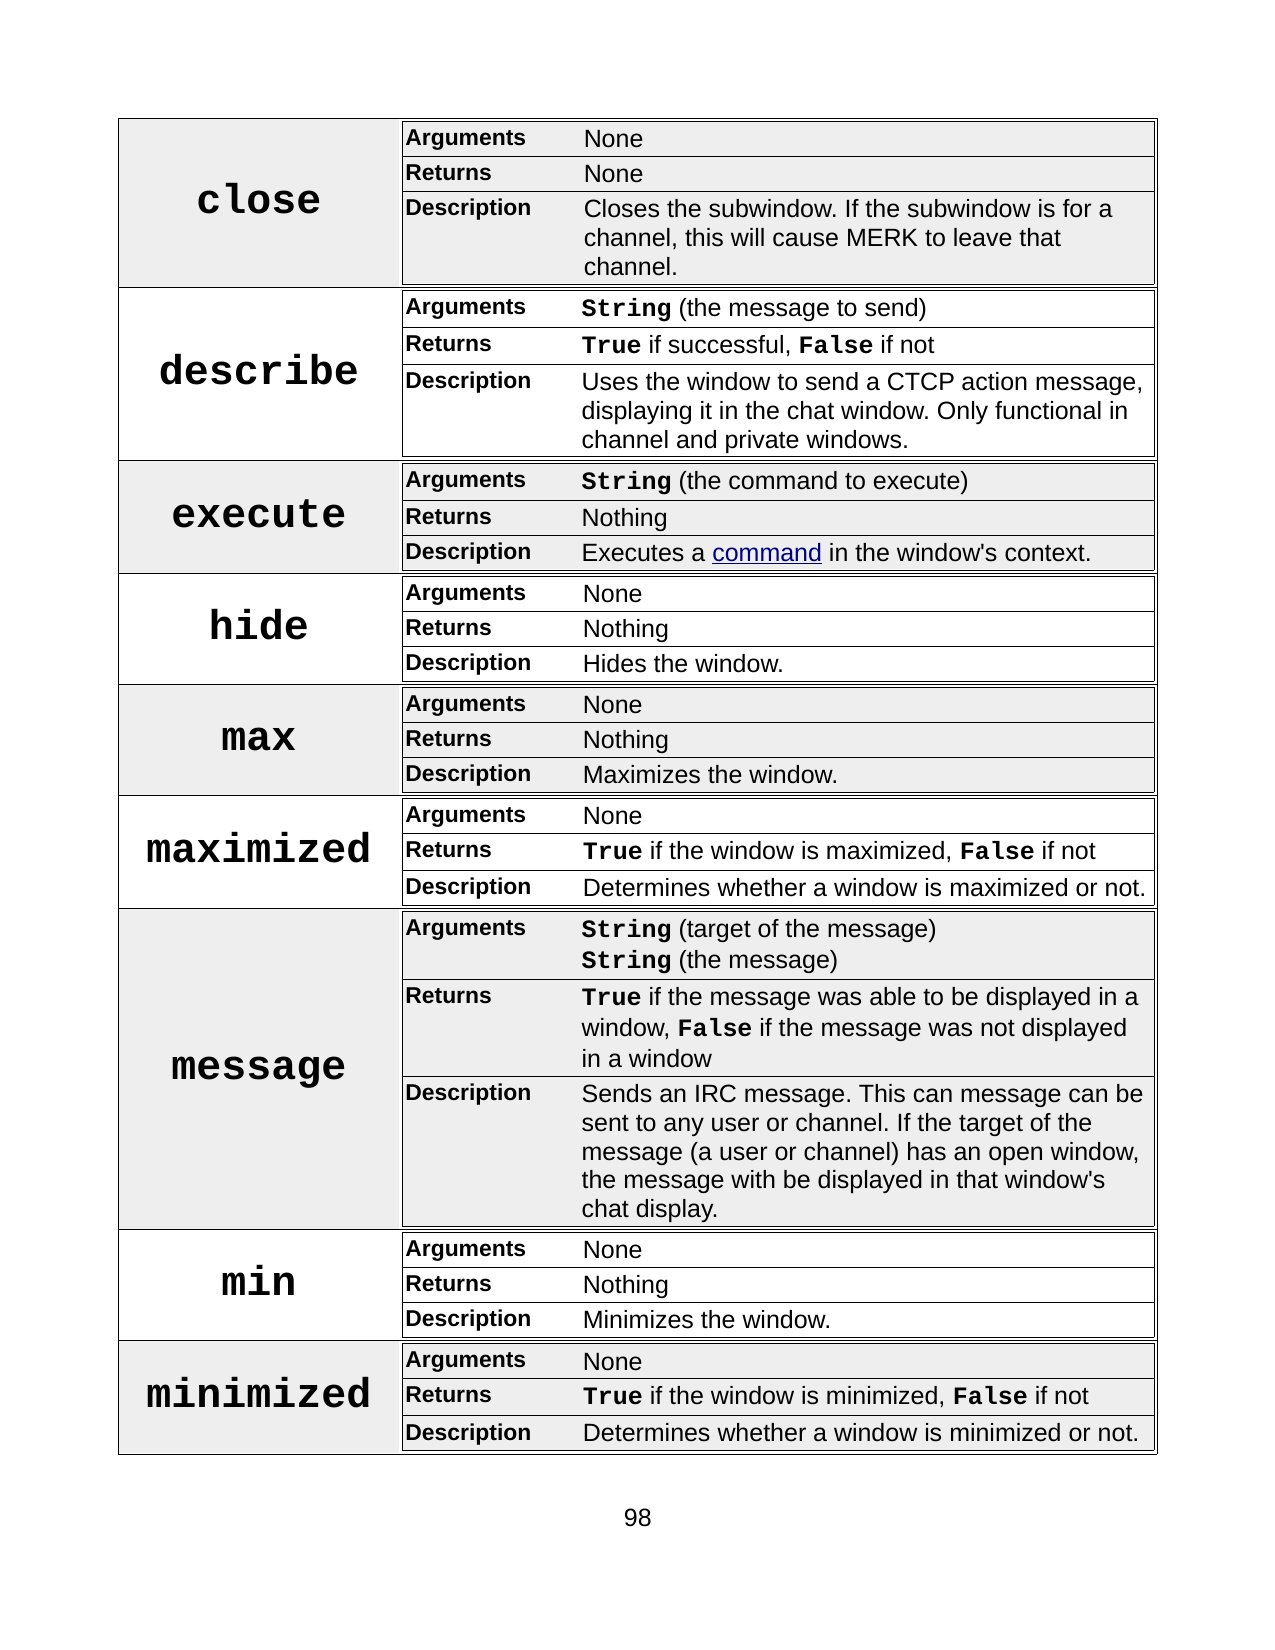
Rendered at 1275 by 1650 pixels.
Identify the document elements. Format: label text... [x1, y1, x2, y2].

table_cell [399, 288, 1157, 459]
table_cell Returns [403, 157, 581, 191]
table_cell [399, 1341, 1157, 1453]
table_header Arguments [403, 577, 580, 611]
table_cell Sends an IRC message. This can message can be sent to any user or channel. If the target of the message (a user or channel) has an open window, the message with be displayed in that window's chat display. [578, 1077, 1154, 1226]
table_cell [399, 461, 1157, 573]
table_cell describe [119, 288, 399, 459]
table_cell [399, 909, 1157, 1229]
table_cell Returns [403, 723, 580, 757]
table_cell True if the message was able to be displayed in a window, False if the message was not displayed in a window [578, 980, 1154, 1076]
table_cell [399, 574, 1157, 684]
table_cell Description [403, 1077, 578, 1226]
table_header Arguments [403, 1233, 580, 1267]
table_cell Minimizes the window. [580, 1303, 1154, 1337]
table_cell execute [119, 461, 399, 573]
table_cell Description [403, 647, 580, 681]
table_cell Returns [403, 328, 578, 364]
table_cell min [119, 1230, 399, 1340]
table_header String (the message to send) [578, 291, 1154, 327]
table_header Arguments [403, 912, 578, 979]
table_cell hide [119, 574, 399, 684]
table_header None [580, 799, 1154, 833]
table_cell Returns [403, 612, 580, 646]
table_cell Description [403, 192, 581, 283]
table_cell Description [403, 365, 578, 456]
table_cell None [581, 157, 1154, 191]
table_cell Nothing [580, 612, 1154, 646]
table_cell [399, 796, 1157, 908]
table_cell True if successful, False if not [578, 328, 1154, 364]
table_cell [399, 119, 1157, 287]
table_header Arguments [403, 1344, 580, 1378]
table_header None [581, 122, 1154, 156]
table_cell True if the window is maximized, False if not [580, 834, 1154, 870]
table_cell [399, 685, 1157, 795]
table_cell close [119, 119, 399, 287]
table_cell Uses the window to send a CTCP action message, displaying it in the chat window. Only functional in channel and private windows. [578, 365, 1154, 456]
table_cell Maximizes the window. [580, 758, 1154, 792]
table_cell Determines whether a window is minimized or not. [580, 1416, 1154, 1450]
table_cell maximized [119, 796, 399, 908]
table_cell minimized [119, 1341, 399, 1453]
table_header Arguments [403, 688, 580, 722]
table_header None [580, 1233, 1154, 1267]
table_cell Nothing [578, 501, 1154, 535]
table_header Arguments [403, 291, 578, 327]
table_header Arguments [403, 799, 580, 833]
table_cell [399, 1230, 1157, 1340]
table_header None [580, 577, 1154, 611]
table_header None [580, 1344, 1154, 1378]
table_header None [580, 688, 1154, 722]
table_cell True if the window is minimized, False if not [580, 1379, 1154, 1415]
table_cell Returns [403, 1268, 580, 1302]
table_cell Nothing [580, 1268, 1154, 1302]
table_cell Returns [403, 1379, 580, 1415]
table_cell Executes a command in the window's context. [578, 536, 1154, 569]
table_cell Description [403, 1303, 580, 1337]
table_cell Description [403, 1416, 580, 1450]
table_cell Description [403, 536, 578, 569]
table_header Arguments [403, 122, 581, 156]
table_header Arguments [403, 464, 578, 500]
table_cell Description [403, 758, 580, 792]
table_cell Description [403, 871, 580, 905]
table_header String (the command to execute) [578, 464, 1154, 500]
table_cell message [119, 909, 399, 1229]
table_cell Nothing [580, 723, 1154, 757]
table_cell Hides the window. [580, 647, 1154, 681]
table_cell Returns [403, 501, 578, 535]
table_cell Closes the subwindow. If the subwindow is for a channel, this will cause MERK to leave that channel. [581, 192, 1154, 283]
table_cell Returns [403, 834, 580, 870]
table_cell Determines whether a window is maximized or not. [580, 871, 1154, 905]
table_cell Returns [403, 980, 578, 1076]
table_header String (target of the message) String (the message) [578, 912, 1154, 979]
table_cell max [119, 685, 399, 795]
